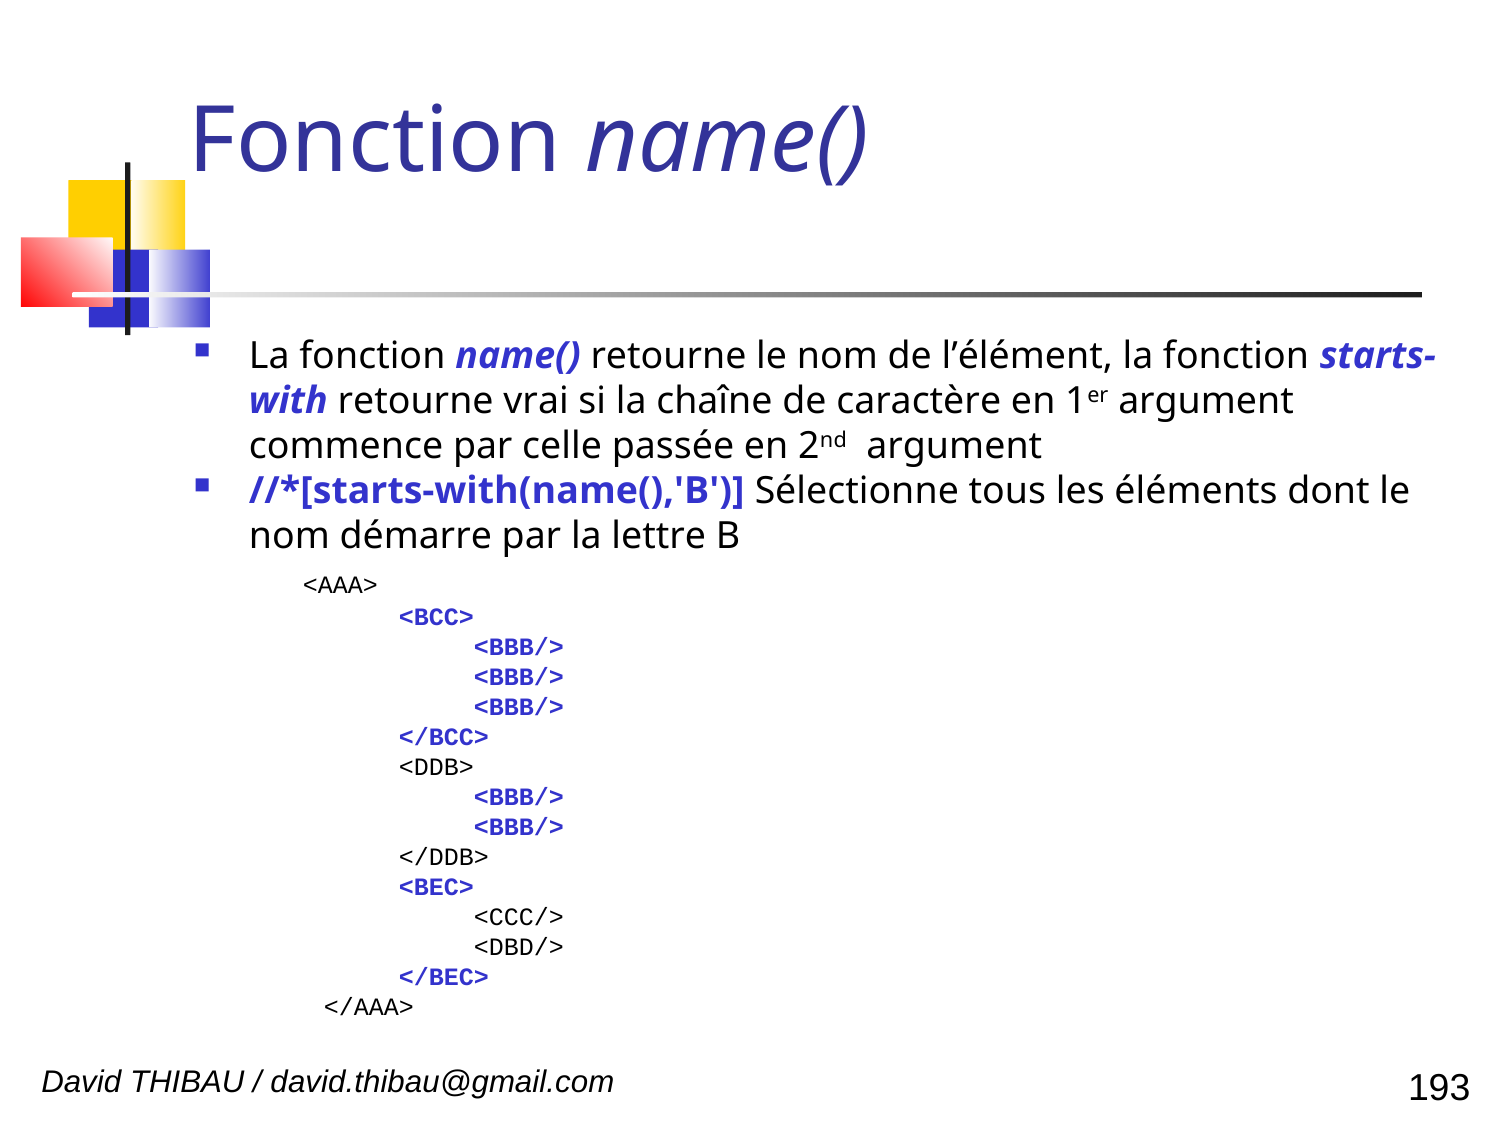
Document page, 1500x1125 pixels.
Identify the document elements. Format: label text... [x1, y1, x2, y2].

list La fonction name() retourne le nom de l’élément, la fonction starts-with retourne vrai si la chaîne de caractère en 1er argument commence par celle passée en 2nd argument //*[starts-with(name(),'B')] Sélectionne tous les éléments dont le nom démarre par la lettre B <AAA> <BCC> <BBB/> <BBB/> <BBB/> </BCC> <DDB> <BBB/> <BBB/> </DDB> <BEC> <CCC/> <DBD/> </BEC> </AAA> [193, 330, 1469, 1047]
title Fonction name() [188, 13, 1467, 275]
